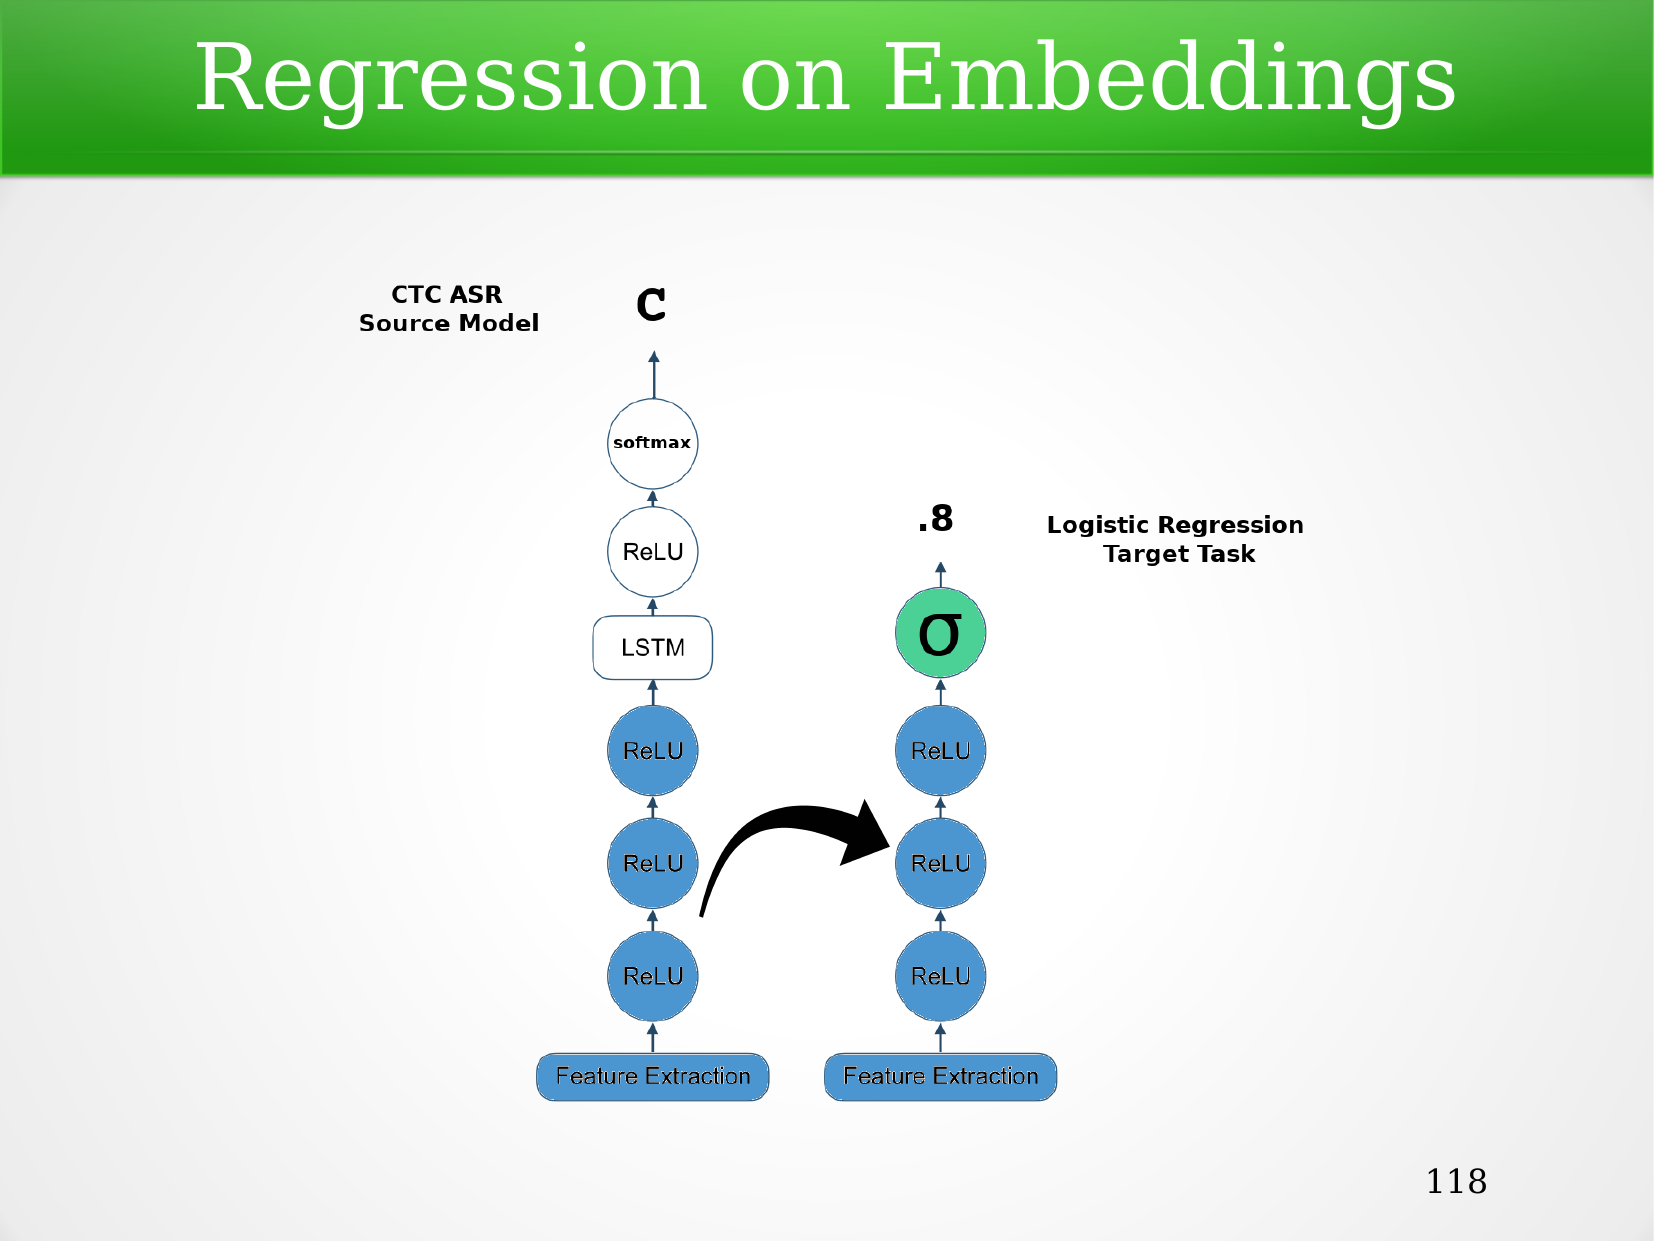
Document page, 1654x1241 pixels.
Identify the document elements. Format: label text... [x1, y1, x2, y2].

picture [0, 0, 1654, 1241]
title Regression on Embeddings [82, 11, 1571, 154]
